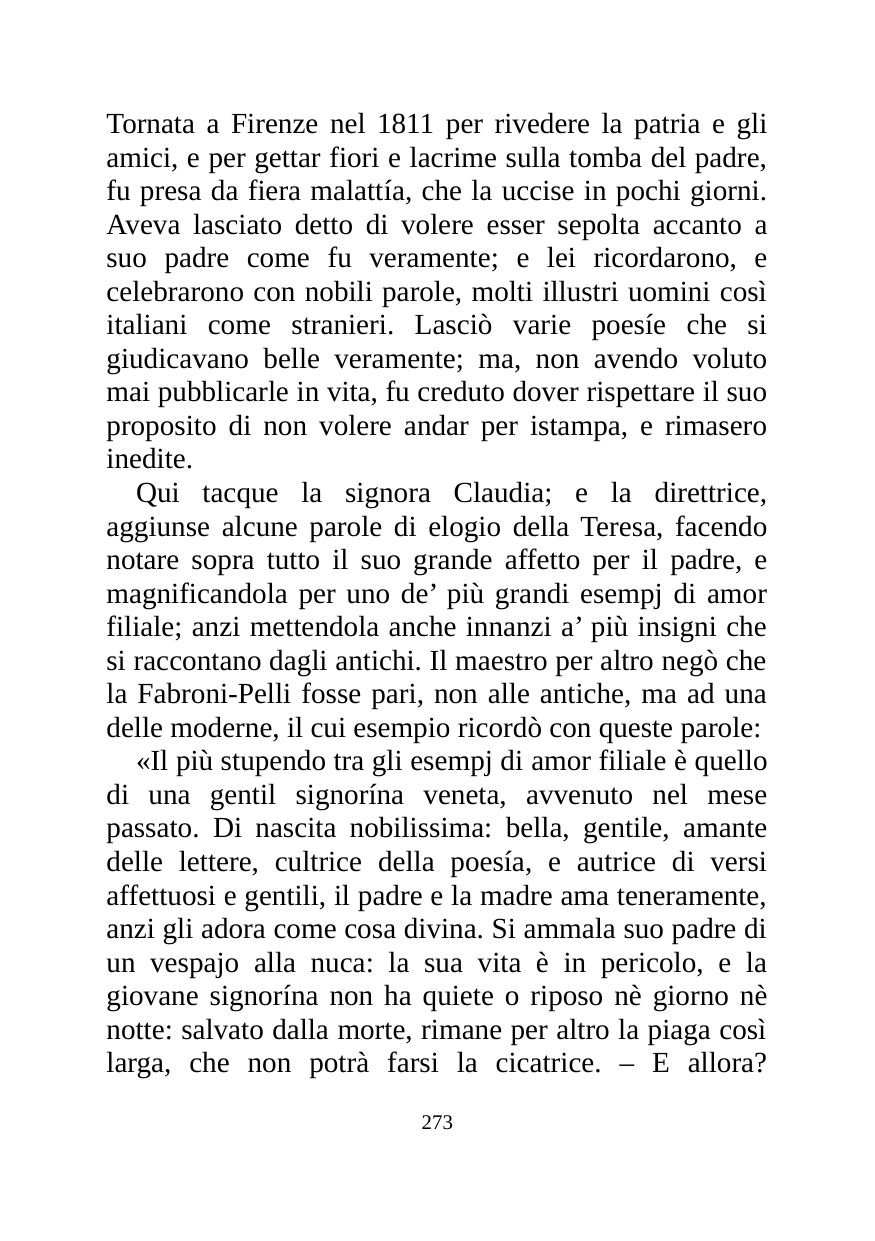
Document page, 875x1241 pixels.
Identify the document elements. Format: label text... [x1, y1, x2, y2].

text «Il più stupendo tra gli esempj di amor filiale è quello di una gentil signorína veneta, avvenuto nel mese passato. Di nascita nobilissima: bella, gentile, amante delle lettere, cultrice della poesía, e autrice di versi affettuosi e gentili, il padre e la madre ama teneramente, anzi gli adora come cosa divina. Si ammala suo padre di un vespajo alla nuca: la sua vita è in pericolo, e la giovane signorína non ha quiete o riposo nè giorno nè notte: salvato dalla morte, rimane per altro la piaga così larga, che non potrà farsi la cicatrice. – E allora? [106, 743, 768, 1079]
text Qui tacque la signora Claudia; e la direttrice, aggiunse alcune parole di elogio della Teresa, facendo notare sopra tutto il suo grande affetto per il padre, e magnificandola per uno de’ più grandi esempj di amor filiale; anzi mettendola anche innanzi a’ più insigni che si raccontano dagli antichi. Il maestro per altro negò che la Fabroni-Pelli fosse pari, non alle antiche, ma ad una delle moderne, il cui esempio ricordò con queste parole: [106, 475, 768, 743]
text Tornata a Firenze nel 1811 per rivedere la patria e gli amici, e per gettar fiori e lacrime sulla tomba del padre, fu presa da fiera malattía, che la uccise in pochi giorni. Aveva lasciato detto di volere esser sepolta accanto a suo padre come fu veramente; e lei ricordarono, e celebrarono con nobili parole, molti illustri uomini così italiani come stranieri. Lasciò varie poesíe che si giudicavano belle veramente; ma, non avendo voluto mai pubblicarle in vita, fu creduto dover rispettare il suo proposito di non volere andar per istampa, e rimasero inedite. [106, 106, 768, 475]
